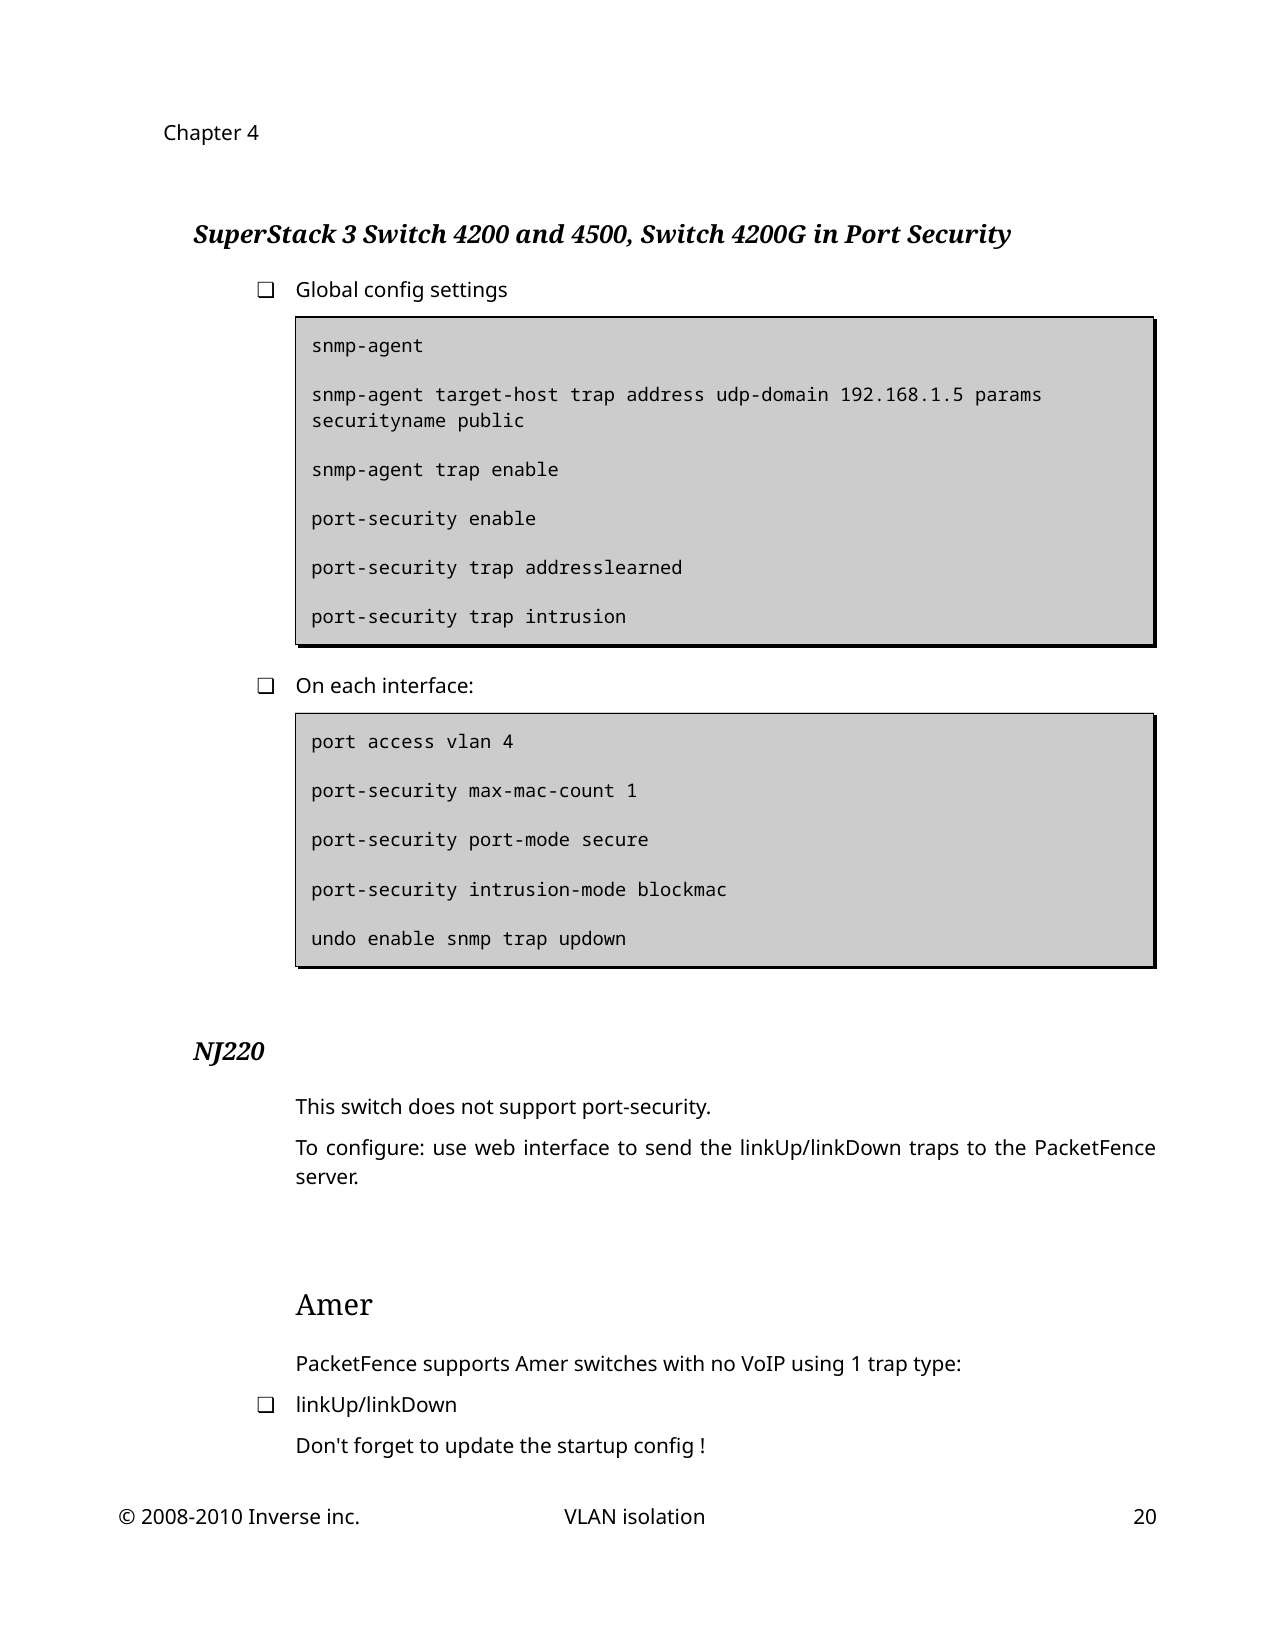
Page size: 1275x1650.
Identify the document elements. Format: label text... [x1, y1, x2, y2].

text undo enable snmp trap updown [296, 909, 1153, 966]
list ❏ On each interface: [256, 672, 1157, 700]
text PacketFence supports Amer switches with no VoIP using 1 trap type: [295, 1349, 1157, 1377]
text snmp-agent target-host trap address udp-domain 192.168.1.5 params securityname public [296, 366, 1153, 432]
list ❏ Global config settings [256, 276, 1157, 304]
text Don't forget to update the startup config ! [295, 1431, 1157, 1459]
subtitle Amer [295, 1284, 1157, 1324]
text port-security enable [296, 489, 1153, 531]
text To configure: use web interface to send the linkUp/linkDown traps to the PacketFence server. [295, 1133, 1157, 1190]
list ❏ linkUp/linkDown [256, 1390, 1157, 1418]
text port-security trap intrusion [296, 588, 1153, 644]
text port-security trap addresslearned [296, 539, 1153, 580]
text port-security intrusion-mode blockmac [296, 860, 1153, 901]
text This switch does not support port-security. [295, 1092, 1157, 1121]
text port access vlan 4 [296, 714, 1153, 754]
text snmp-agent [296, 318, 1153, 358]
subtitle SuperStack 3 Switch 4200 and 4500, Switch 4200G in Port Security [156, 217, 1157, 251]
text snmp-agent trap enable [296, 440, 1153, 482]
subtitle NJ220 [156, 1034, 1157, 1068]
text port-security max-mac-count 1 [296, 762, 1153, 803]
text port-security port-mode secure [296, 811, 1153, 852]
